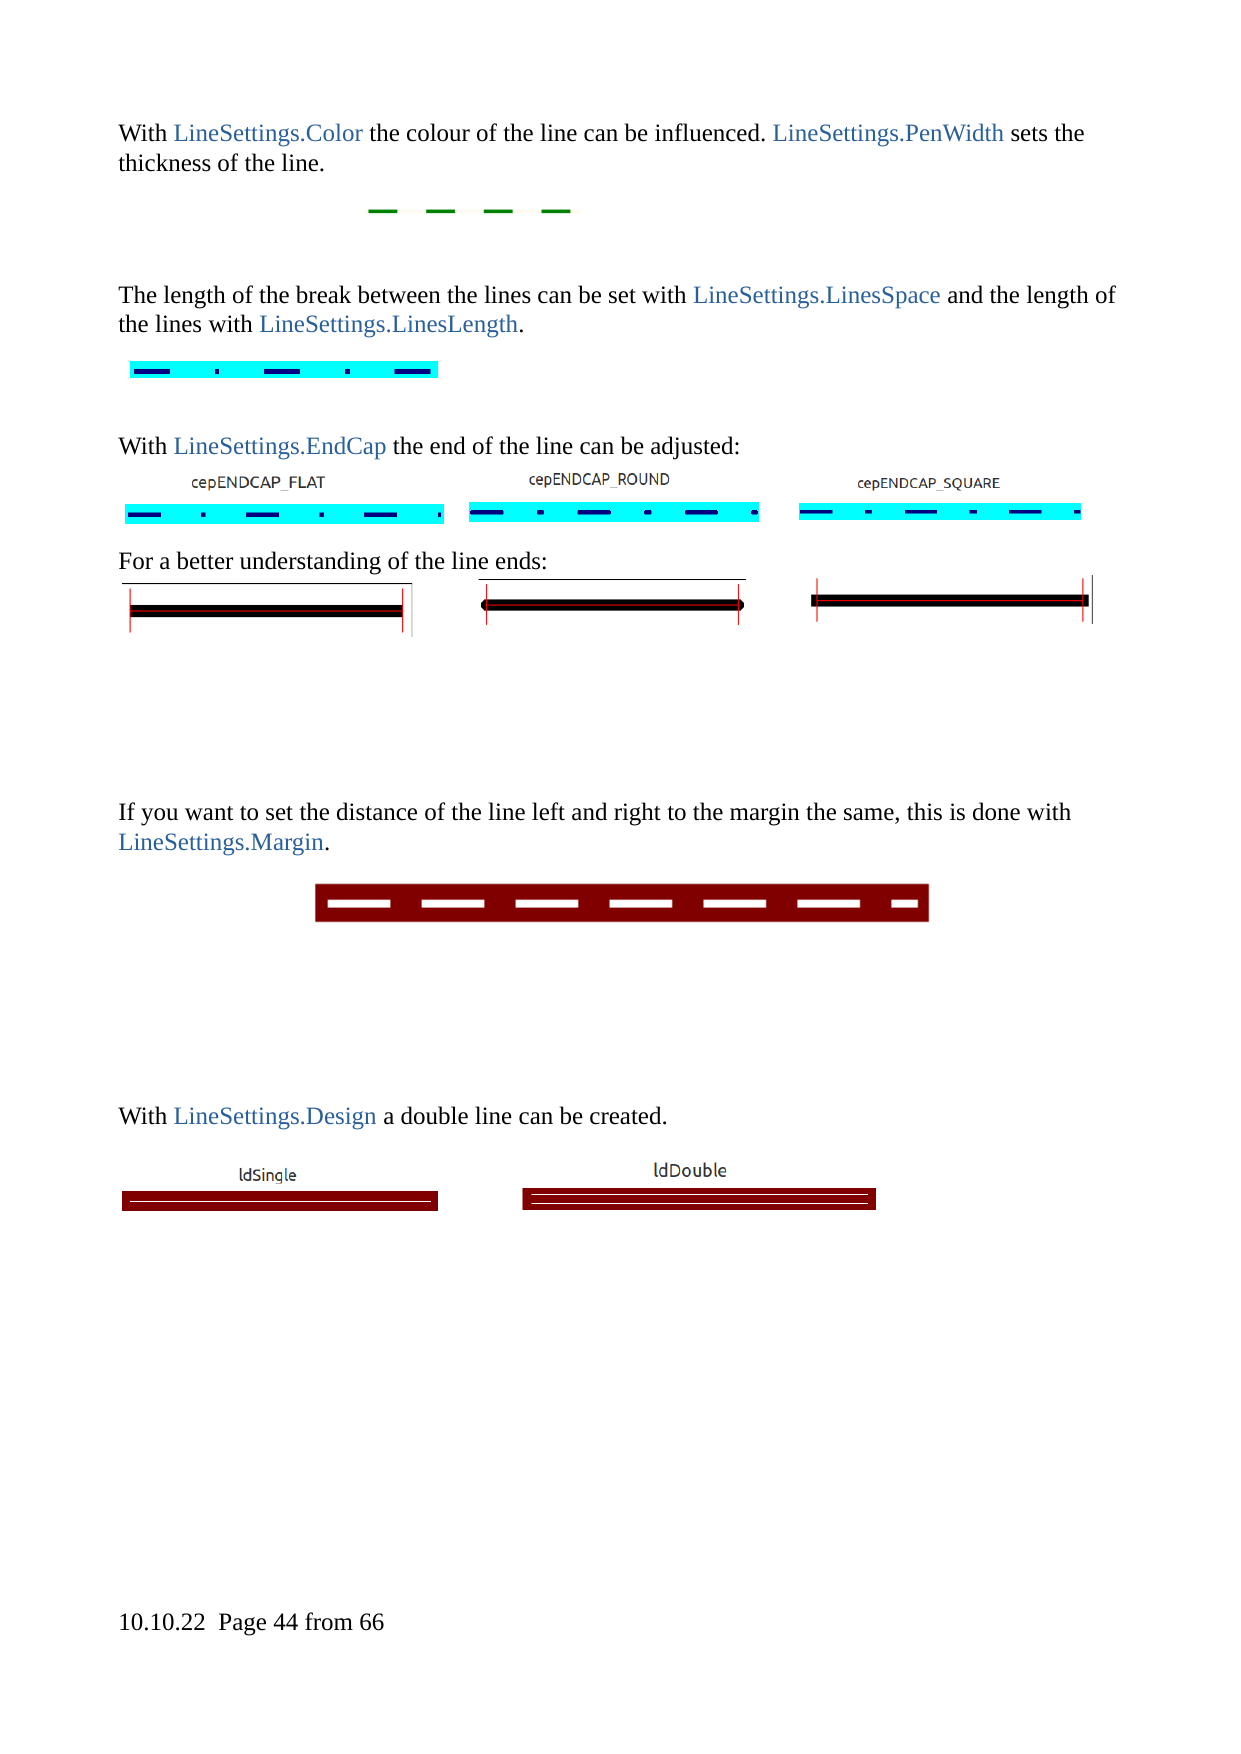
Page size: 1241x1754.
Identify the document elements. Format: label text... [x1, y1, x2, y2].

text With LineSettings.EndCap the end of the line can be adjusted: [118, 436, 1122, 459]
text If you want to set the distance of the line left and right to the margin the same, this is done with LineSettings.Margin. [118, 797, 1122, 856]
picture [122, 583, 413, 637]
picture [115, 1165, 452, 1221]
picture [303, 870, 937, 938]
text With LineSettings.Color the colour of the line can be influenced. LineSettings.PenWidth sets the thickness of the line. [118, 118, 1122, 177]
picture [129, 361, 439, 378]
picture [513, 1153, 883, 1221]
picture [113, 468, 456, 531]
picture [478, 579, 747, 627]
picture [461, 467, 768, 530]
picture [808, 575, 1093, 624]
picture [789, 472, 1083, 524]
text The length of the break between the lines can be set with LineSettings.LinesSpace and the length of the lines with LineSettings.LinesLength. [118, 280, 1122, 339]
text For a better understanding of the line ends: [118, 550, 1122, 574]
text With LineSettings.Design a double line can be created. [118, 1106, 1122, 1129]
picture [357, 191, 582, 233]
